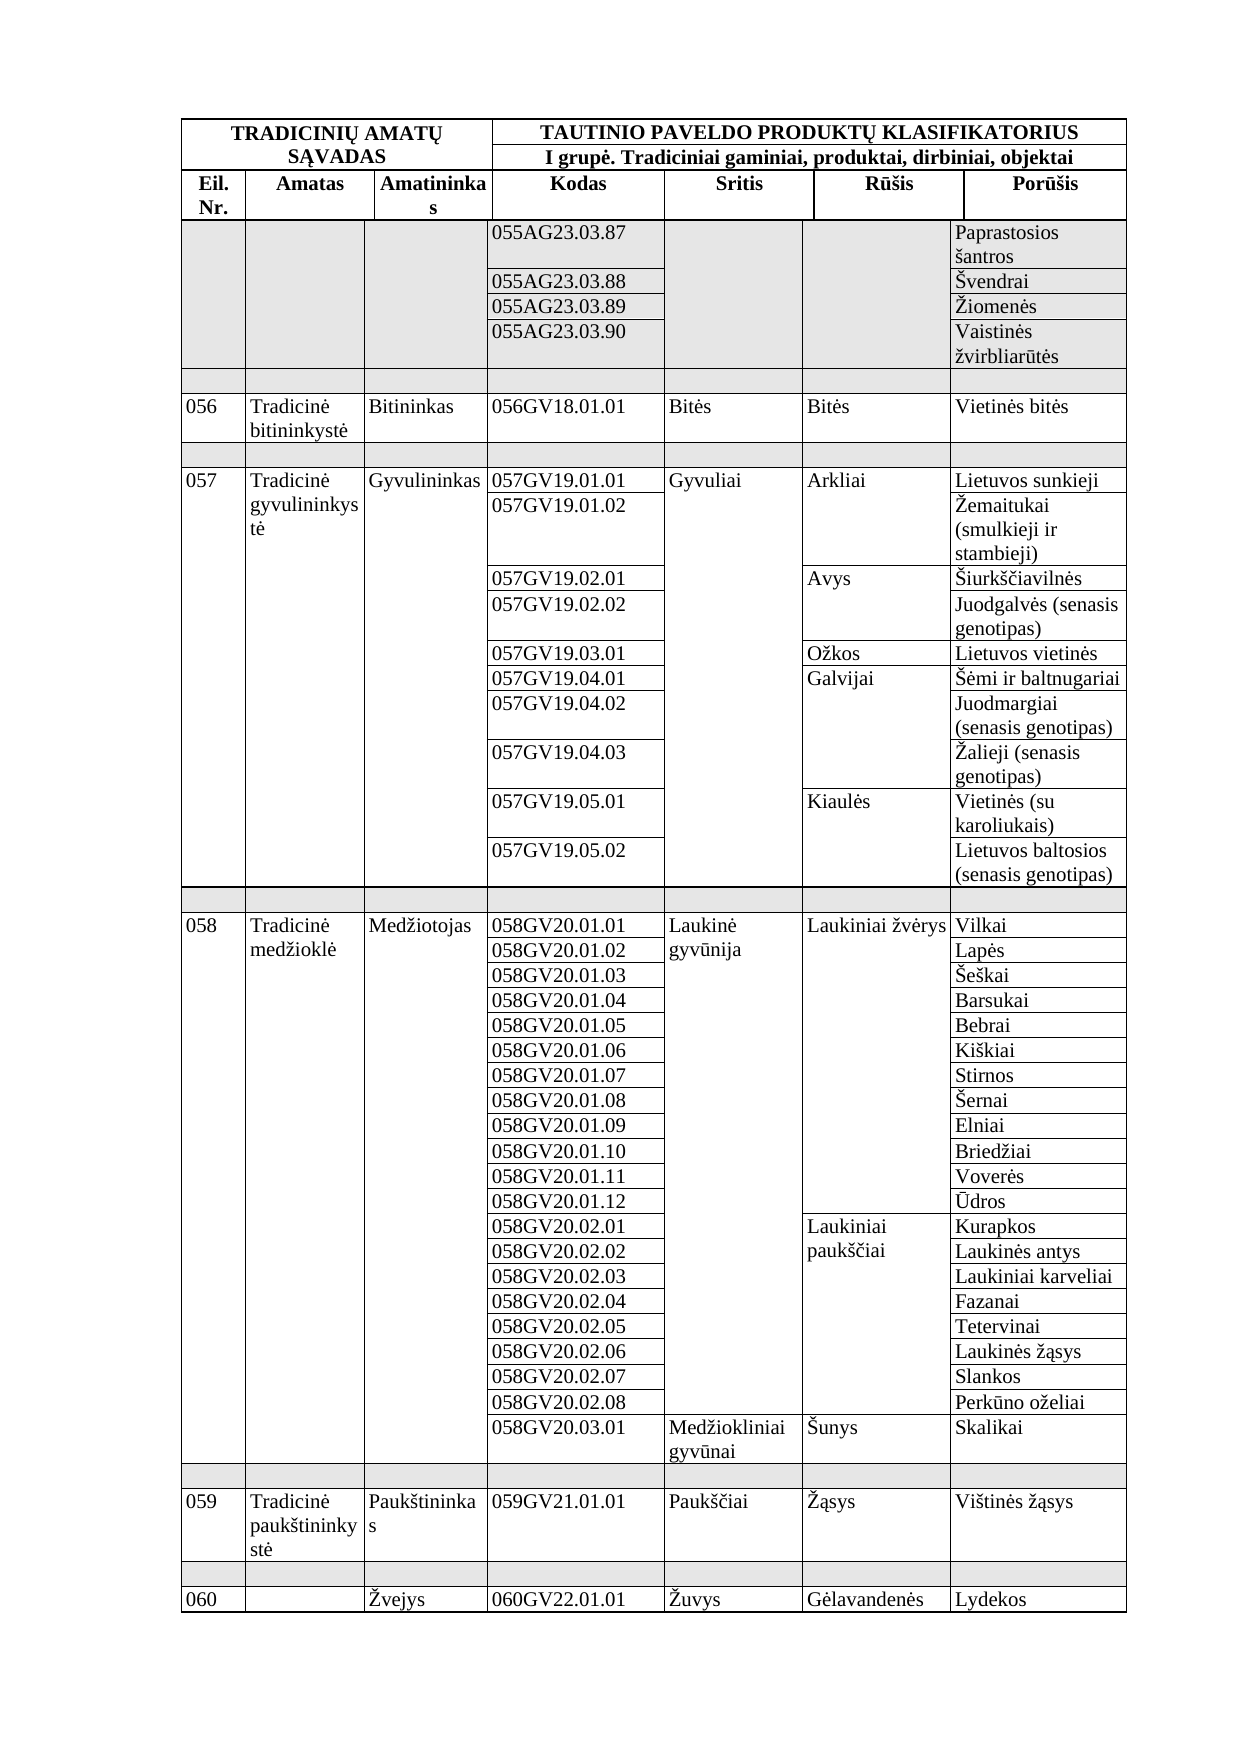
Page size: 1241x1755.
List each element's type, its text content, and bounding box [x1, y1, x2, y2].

table_cell [803, 1464, 950, 1488]
table_cell Žemaitukai (smulkieji ir stambieji) [951, 493, 1126, 565]
table_cell 056GV18.01.01 [488, 394, 664, 442]
table_cell [246, 369, 364, 393]
table_cell 058GV20.01.06 [488, 1038, 664, 1062]
table_cell 058GV20.01.02 [488, 938, 664, 962]
table_cell [803, 369, 950, 393]
table_cell 057GV19.03.01 [488, 641, 664, 665]
table_cell [246, 221, 364, 368]
table_cell Bitininkas [365, 394, 487, 442]
table_cell [365, 443, 487, 467]
table_cell 058GV20.02.08 [488, 1390, 664, 1414]
table_cell 058GV20.01.09 [488, 1114, 664, 1137]
table_cell Laukiniai karveliai [951, 1264, 1126, 1288]
table_cell [488, 888, 664, 912]
table_cell Paukščiai [665, 1489, 802, 1561]
table_cell [803, 221, 950, 368]
table_cell Laukinės antys [951, 1239, 1126, 1263]
table_cell 059GV21.01.01 [488, 1489, 664, 1561]
table_cell Ožkos [803, 641, 950, 665]
table_cell Laukinės žąsys [951, 1339, 1126, 1363]
table_cell [951, 888, 1126, 912]
table_cell Tradicinė gyvulininkystė [246, 468, 364, 886]
table_cell Šunys [803, 1415, 950, 1463]
table_cell Avys [803, 566, 950, 639]
table_cell [665, 369, 802, 393]
table_cell [488, 369, 664, 393]
table_cell I grupė. Tradiciniai gaminiai, produktai, dirbiniai, objektai [493, 145, 1126, 169]
table_cell Perkūno oželiai [951, 1390, 1126, 1414]
table_cell Amatas [246, 171, 374, 219]
table_cell 058GV20.02.06 [488, 1339, 664, 1363]
table_cell 058 [182, 913, 245, 1463]
table_cell Gyvuliai [665, 468, 802, 886]
table_cell Laukinė gyvūnija [665, 913, 802, 1414]
table_cell 058GV20.02.07 [488, 1365, 664, 1388]
table_cell 055AG23.03.90 [488, 320, 664, 368]
table_cell [246, 443, 364, 467]
table_cell Bebrai [951, 1013, 1126, 1037]
table_cell 058GV20.01.07 [488, 1063, 664, 1087]
table_cell 059 [182, 1489, 245, 1561]
table_cell 058GV20.01.03 [488, 963, 664, 987]
table_cell [803, 1562, 950, 1586]
table_cell Rūšis [815, 171, 963, 219]
table_cell Skalikai [951, 1415, 1126, 1463]
table_cell Šėmi ir baltnugariai [951, 666, 1126, 690]
table_cell 058GV20.03.01 [488, 1415, 664, 1463]
table_cell [182, 221, 245, 368]
table_cell Juodmargiai (senasis genotipas) [951, 691, 1126, 739]
table_cell Vaistinės žvirbliarūtės [951, 320, 1126, 368]
table_cell Arkliai [803, 468, 950, 565]
table_cell 057GV19.02.01 [488, 566, 664, 590]
table_cell 058GV20.01.05 [488, 1013, 664, 1037]
table_cell [365, 1562, 487, 1586]
table_cell [246, 1464, 364, 1488]
table_cell Stirnos [951, 1063, 1126, 1087]
table_cell Briedžiai [951, 1139, 1126, 1163]
table_header TRADICINIŲ AMATŲ SĄVADAS [182, 120, 492, 169]
table_cell 055AG23.03.87 [488, 221, 664, 268]
table_cell [246, 1562, 364, 1586]
table_cell 060 [182, 1587, 245, 1611]
table_cell Tetervinai [951, 1314, 1126, 1338]
table_cell [182, 888, 245, 912]
table_cell Laukiniai paukščiai [803, 1214, 950, 1414]
table_cell 058GV20.02.03 [488, 1264, 664, 1288]
table_cell Gėlavandenės [803, 1587, 950, 1611]
table_cell Juodgalvės (senasis genotipas) [951, 591, 1126, 639]
table_cell 058GV20.01.10 [488, 1139, 664, 1163]
table_cell [488, 443, 664, 467]
table_cell [182, 1464, 245, 1488]
table_cell Eil. Nr. [182, 171, 245, 219]
table_cell Žiomenės [951, 294, 1126, 318]
table_cell Kiaulės [803, 789, 950, 886]
table_cell Bitės [803, 394, 950, 442]
table_cell 057GV19.05.02 [488, 838, 664, 886]
table_cell Kurapkos [951, 1214, 1126, 1238]
table_cell 057GV19.05.01 [488, 789, 664, 837]
table_cell 058GV20.01.08 [488, 1088, 664, 1112]
table_cell 058GV20.01.04 [488, 988, 664, 1012]
table_cell Tradicinė paukštininkystė [246, 1489, 364, 1561]
table_cell Žuvys [665, 1587, 802, 1611]
table_cell 057GV19.04.02 [488, 691, 664, 739]
table_cell Lietuvos vietinės [951, 641, 1126, 665]
table_cell Sritis [665, 171, 813, 219]
table_cell [665, 888, 802, 912]
table_cell Paukštininkas [365, 1489, 487, 1561]
table_cell Lietuvos sunkieji [951, 468, 1126, 492]
table_cell [488, 1562, 664, 1586]
table_cell [803, 443, 950, 467]
table_cell 058GV20.01.11 [488, 1164, 664, 1188]
table_cell Tradicinė medžioklė [246, 913, 364, 1463]
table_cell Tradicinė bitininkystė [246, 394, 364, 442]
table_cell Slankos [951, 1365, 1126, 1388]
table_cell [488, 1464, 664, 1488]
table_cell Medžiotojas [365, 913, 487, 1463]
table_cell [951, 1464, 1126, 1488]
table_cell Amatininkas [375, 171, 492, 219]
table_cell Barsukai [951, 988, 1126, 1012]
table_cell Ūdros [951, 1189, 1126, 1213]
table_cell [803, 888, 950, 912]
table_cell Fazanai [951, 1289, 1126, 1313]
table_cell [951, 369, 1126, 393]
table_cell 058GV20.02.05 [488, 1314, 664, 1338]
table_cell Vištinės žąsys [951, 1489, 1126, 1561]
table_cell 057 [182, 468, 245, 886]
table_cell Vilkai [951, 913, 1126, 937]
table_cell 057GV19.04.01 [488, 666, 664, 690]
table_cell Žvejys [365, 1587, 487, 1611]
table_cell Lietuvos baltosios (senasis genotipas) [951, 838, 1126, 886]
table_cell 055AG23.03.89 [488, 294, 664, 318]
table_cell Šeškai [951, 963, 1126, 987]
table_cell Lydekos [951, 1587, 1126, 1611]
table_cell [665, 443, 802, 467]
table_cell 056 [182, 394, 245, 442]
table_cell Šernai [951, 1088, 1126, 1112]
table_cell Žąsys [803, 1489, 950, 1561]
table_cell [365, 1464, 487, 1488]
table_header TAUTINIO PAVELDO PRODUKTŲ KLASIFIKATORIUS [493, 120, 1126, 144]
table_cell 055AG23.03.88 [488, 269, 664, 293]
table_cell Kodas [493, 171, 664, 219]
table_cell Galvijai [803, 666, 950, 788]
table_cell Lapės [951, 938, 1126, 962]
table_cell Vietinės (su karoliukais) [951, 789, 1126, 837]
table_cell 057GV19.01.01 [488, 468, 664, 492]
table_cell [246, 1587, 364, 1611]
table_cell 058GV20.01.12 [488, 1189, 664, 1213]
table_cell Kiškiai [951, 1038, 1126, 1062]
table_cell [365, 888, 487, 912]
table_cell [365, 221, 487, 368]
table_cell [665, 221, 802, 368]
table_cell [182, 1562, 245, 1586]
table_cell Voverės [951, 1164, 1126, 1188]
table_cell Laukiniai žvėrys [803, 913, 950, 1213]
table_cell Vietinės bitės [951, 394, 1126, 442]
table_cell [182, 369, 245, 393]
table_cell Porūšis [965, 171, 1126, 219]
table_cell 058GV20.01.01 [488, 913, 664, 937]
table_cell 057GV19.01.02 [488, 493, 664, 565]
table_cell [951, 1562, 1126, 1586]
table_cell Medžiokliniai gyvūnai [665, 1415, 802, 1463]
table_cell [665, 1464, 802, 1488]
table_cell [246, 888, 364, 912]
table_cell Žalieji (senasis genotipas) [951, 740, 1126, 788]
table_cell Bitės [665, 394, 802, 442]
table_cell [951, 443, 1126, 467]
table_cell [665, 1562, 802, 1586]
table_cell Gyvulininkas [365, 468, 487, 886]
table_cell 058GV20.02.04 [488, 1289, 664, 1313]
table_cell 058GV20.02.01 [488, 1214, 664, 1238]
table_cell 058GV20.02.02 [488, 1239, 664, 1263]
table_cell Švendrai [951, 269, 1126, 293]
table_cell 057GV19.02.02 [488, 591, 664, 639]
table_cell Paprastosios šantros [951, 221, 1126, 268]
table_cell 060GV22.01.01 [488, 1587, 664, 1611]
table_cell [365, 369, 487, 393]
table_cell Elniai [951, 1114, 1126, 1137]
table_cell [182, 443, 245, 467]
table_cell 057GV19.04.03 [488, 740, 664, 788]
table_cell Šiurkščiavilnės [951, 566, 1126, 590]
